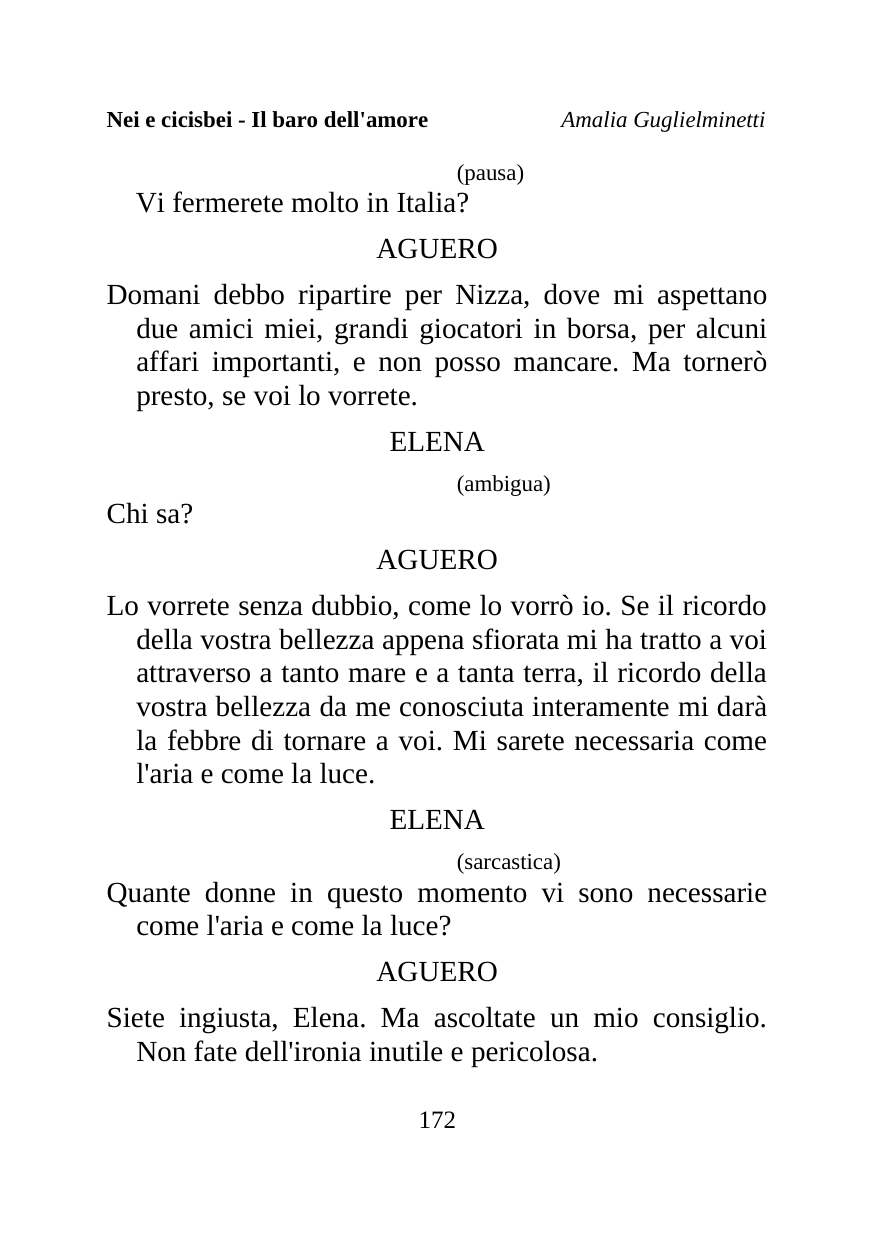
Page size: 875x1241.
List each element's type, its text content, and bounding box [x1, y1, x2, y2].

text (pausa) [457, 159, 768, 185]
text (ambigua) [457, 470, 768, 496]
text Lo vorrete senza dubbio, come lo vorrò io. Se il ricordo della vostra bellezza appena sfiorata mi ha tratto a voi attraverso a tanto mare e a tanta terra, il ricordo della vostra bellezza da me conosciuta interamente mi darà la febbre di tornare a voi. Mi sarete necessaria come l'aria e come la luce. [106, 588, 768, 790]
text AGUERO [106, 231, 768, 265]
text AGUERO [106, 542, 768, 576]
text AGUERO [106, 954, 768, 988]
text Domani debbo ripartire per Nizza, dove mi aspettano due amici miei, grandi giocatori in borsa, per alcuni affari importanti, e non posso mancare. Ma tornerò presto, se voi lo vorrete. [106, 277, 768, 412]
text Quante donne in questo momento vi sono necessarie come l'aria e come la luce? [106, 875, 768, 942]
text Chi sa? [106, 496, 768, 530]
text Vi fermerete molto in Italia? [136, 185, 768, 219]
text ELENA [106, 802, 768, 836]
text ELENA [106, 424, 768, 458]
text (sarcastica) [457, 848, 768, 875]
text Siete ingiusta, Elena. Ma ascoltate un mio consiglio. Non fate dell'ironia inutile e pericolosa. [106, 1000, 768, 1067]
